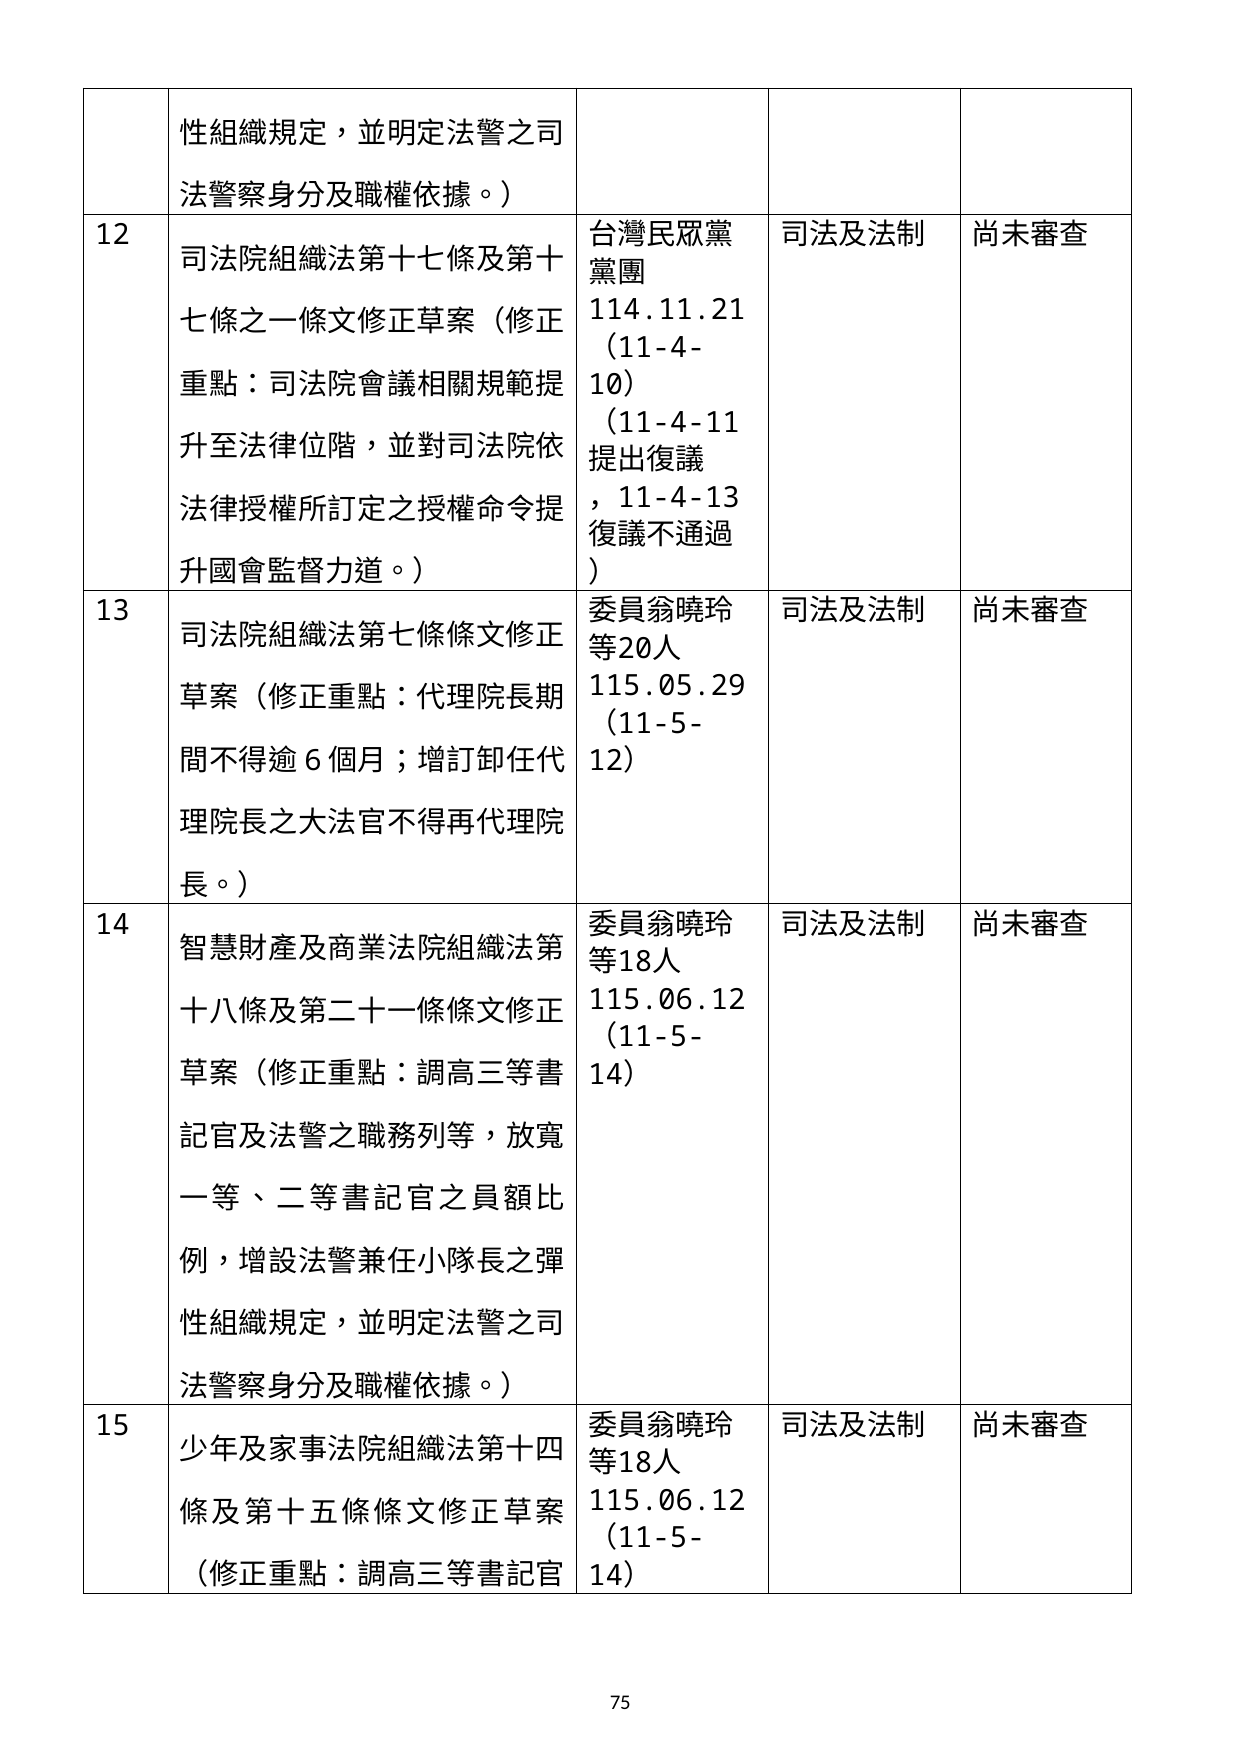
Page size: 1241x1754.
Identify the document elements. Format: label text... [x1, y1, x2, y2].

table_cell 15 [84, 1405, 168, 1593]
table_cell 司法及法制 [769, 904, 960, 1404]
table_cell 14 [84, 904, 168, 1404]
table_cell 司法及法制 [769, 215, 960, 590]
table_cell 智慧財產及商業法院組織法第十八條及第二十一條條文修正草案（修正重點：調高三等書記官及法警之職務列等，放寬一等、二等書記官之員額比例，增設法警兼任小隊長之彈性組織規定，並明定法警之司法警察身分及職權依據。） [169, 904, 576, 1404]
table_cell 少年及家事法院組織法第十四條及第十五條條文修正草案（修正重點：調高三等書記官 [169, 1405, 576, 1593]
table_cell 13 [84, 591, 168, 903]
table_cell [769, 89, 960, 214]
table_cell [577, 89, 768, 214]
table_cell 委員翁曉玲 等20人 115.05.29 （11-5-12） [577, 591, 768, 903]
table_cell 性組織規定，並明定法警之司法警察身分及職權依據。） [169, 89, 576, 214]
table_cell 尚未審查 [961, 1405, 1131, 1593]
table_cell 尚未審查 [961, 215, 1131, 590]
table_cell 司法院組織法第七條條文修正草案（修正重點：代理院長期間不得逾6個月；增訂卸任代理院長之大法官不得再代理院長。） [169, 591, 576, 903]
table_cell [961, 89, 1131, 214]
table_cell 台灣民眾黨黨團 114.11.21 （11-4-10） （11-4-11提出復議，11-4-13復議不通過） [577, 215, 768, 590]
table_cell 司法院組織法第十七條及第十七條之一條文修正草案（修正重點：司法院會議相關規範提升至法律位階，並對司法院依法律授權所訂定之授權命令提升國會監督力道。） [169, 215, 576, 590]
table_cell 司法及法制 [769, 1405, 960, 1593]
table_cell 委員翁曉玲 等18人 115.06.12 （11-5-14） [577, 904, 768, 1404]
table_cell 司法及法制 [769, 591, 960, 903]
table_cell 12 [84, 215, 168, 590]
table_cell 尚未審查 [961, 904, 1131, 1404]
table_cell 委員翁曉玲 等18人 115.06.12 （11-5-14） [577, 1405, 768, 1593]
table_cell [84, 89, 168, 214]
table_cell 尚未審查 [961, 591, 1131, 903]
